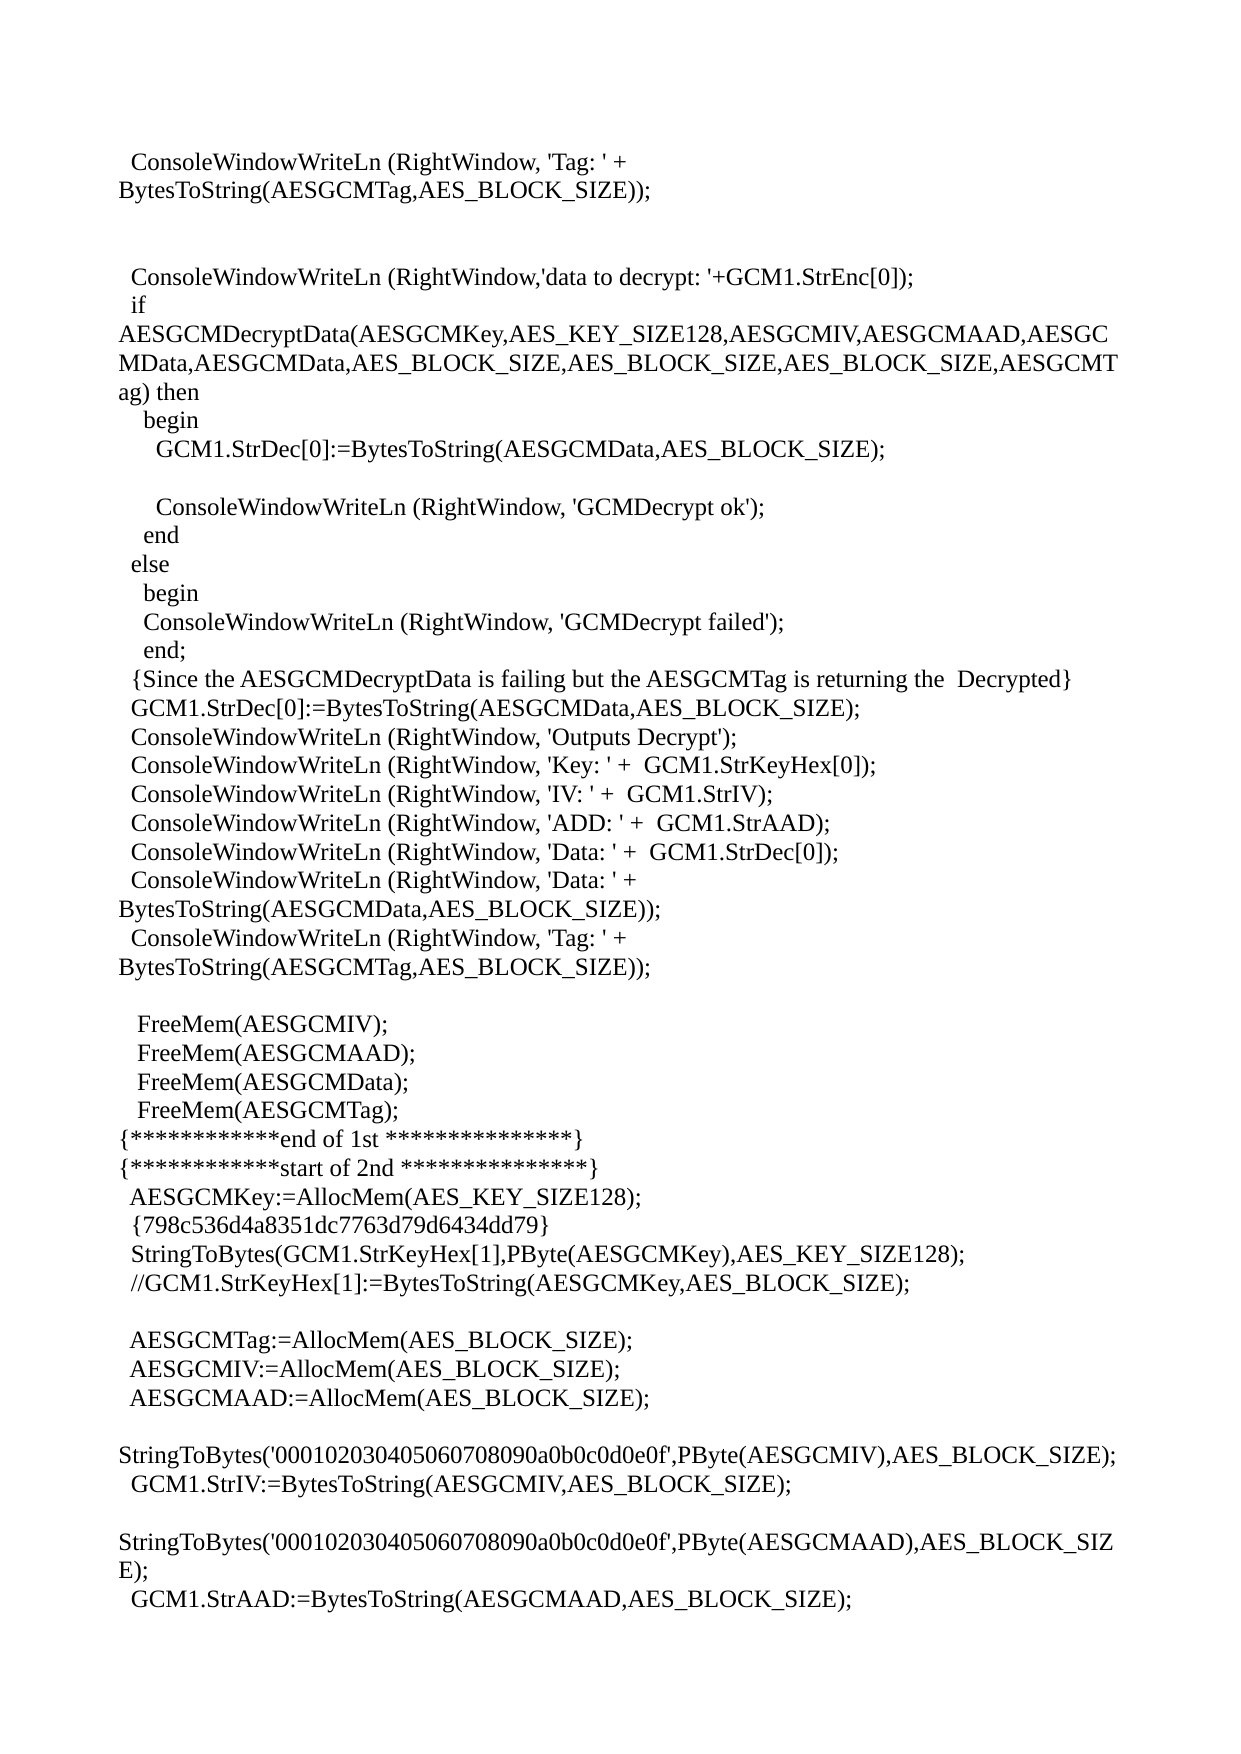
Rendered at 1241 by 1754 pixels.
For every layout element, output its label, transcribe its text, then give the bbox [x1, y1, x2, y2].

text ConsoleWindowWriteLn (RightWindow, 'GCMDecrypt failed'); [118, 607, 1122, 636]
text end; [118, 636, 1122, 664]
text FreeMem(AESGCMData); [118, 1067, 1122, 1096]
text {Since the AESGCMDecryptData is failing but the AESGCMTag is returning the Decrypted} [118, 664, 1122, 693]
text ConsoleWindowWriteLn (RightWindow, 'Key: ' + GCM1.StrKeyHex[0]); [118, 751, 1122, 779]
text StringToBytes('000102030405060708090a0b0c0d0e0f',PByte(AESGCMIV),AES_BLOCK_SIZE); [118, 1412, 1122, 1469]
text FreeMem(AESGCMIV); [118, 1009, 1122, 1038]
text ConsoleWindowWriteLn (RightWindow, 'ADD: ' + GCM1.StrAAD); [118, 808, 1122, 837]
text begin [118, 578, 1122, 607]
text ConsoleWindowWriteLn (RightWindow,'data to decrypt: '+GCM1.StrEnc[0]); [118, 262, 1122, 291]
text AESGCMKey:=AllocMem(AES_KEY_SIZE128); [118, 1182, 1122, 1211]
text AESGCMAAD:=AllocMem(AES_BLOCK_SIZE); [118, 1383, 1122, 1412]
text GCM1.StrDec[0]:=BytesToString(AESGCMData,AES_BLOCK_SIZE); [118, 434, 1122, 463]
text AESGCMTag:=AllocMem(AES_BLOCK_SIZE); [118, 1326, 1122, 1354]
text if AESGCMDecryptData(AESGCMKey,AES_KEY_SIZE128,AESGCMIV,AESGCMAAD,AESGCMData,AESGCMData,AES_BLOCK_SIZE,AES_BLOCK_SIZE,AES_BLOCK_SIZE,AESGCMTag) then [118, 291, 1122, 406]
text //GCM1.StrKeyHex[1]:=BytesToString(AESGCMKey,AES_BLOCK_SIZE); [118, 1268, 1122, 1297]
text {************end of 1st ***************} [118, 1124, 1122, 1153]
text StringToBytes('000102030405060708090a0b0c0d0e0f',PByte(AESGCMAAD),AES_BLOCK_SIZE); [118, 1498, 1122, 1584]
text AESGCMIV:=AllocMem(AES_BLOCK_SIZE); [118, 1354, 1122, 1383]
text GCM1.StrDec[0]:=BytesToString(AESGCMData,AES_BLOCK_SIZE); [118, 693, 1122, 722]
text {************start of 2nd ***************} [118, 1153, 1122, 1182]
text begin [118, 406, 1122, 434]
text ConsoleWindowWriteLn (RightWindow, 'Outputs Decrypt'); [118, 722, 1122, 751]
text ConsoleWindowWriteLn (RightWindow, 'Tag: ' + BytesToString(AESGCMTag,AES_BLOCK_SIZE)); [118, 147, 1122, 204]
text else [118, 549, 1122, 578]
text ConsoleWindowWriteLn (RightWindow, 'Data: ' + BytesToString(AESGCMData,AES_BLOCK_SIZE)); [118, 866, 1122, 923]
text ConsoleWindowWriteLn (RightWindow, 'Tag: ' + BytesToString(AESGCMTag,AES_BLOCK_SIZE)); [118, 923, 1122, 981]
text GCM1.StrAAD:=BytesToString(AESGCMAAD,AES_BLOCK_SIZE); [118, 1584, 1122, 1613]
text ConsoleWindowWriteLn (RightWindow, 'GCMDecrypt ok'); [118, 492, 1122, 521]
text StringToBytes(GCM1.StrKeyHex[1],PByte(AESGCMKey),AES_KEY_SIZE128); [118, 1239, 1122, 1268]
text end [118, 521, 1122, 549]
text ConsoleWindowWriteLn (RightWindow, 'IV: ' + GCM1.StrIV); [118, 779, 1122, 808]
text FreeMem(AESGCMTag); [118, 1096, 1122, 1124]
text ConsoleWindowWriteLn (RightWindow, 'Data: ' + GCM1.StrDec[0]); [118, 837, 1122, 866]
text FreeMem(AESGCMAAD); [118, 1038, 1122, 1067]
text GCM1.StrIV:=BytesToString(AESGCMIV,AES_BLOCK_SIZE); [118, 1469, 1122, 1498]
text {798c536d4a8351dc7763d79d6434dd79} [118, 1211, 1122, 1239]
